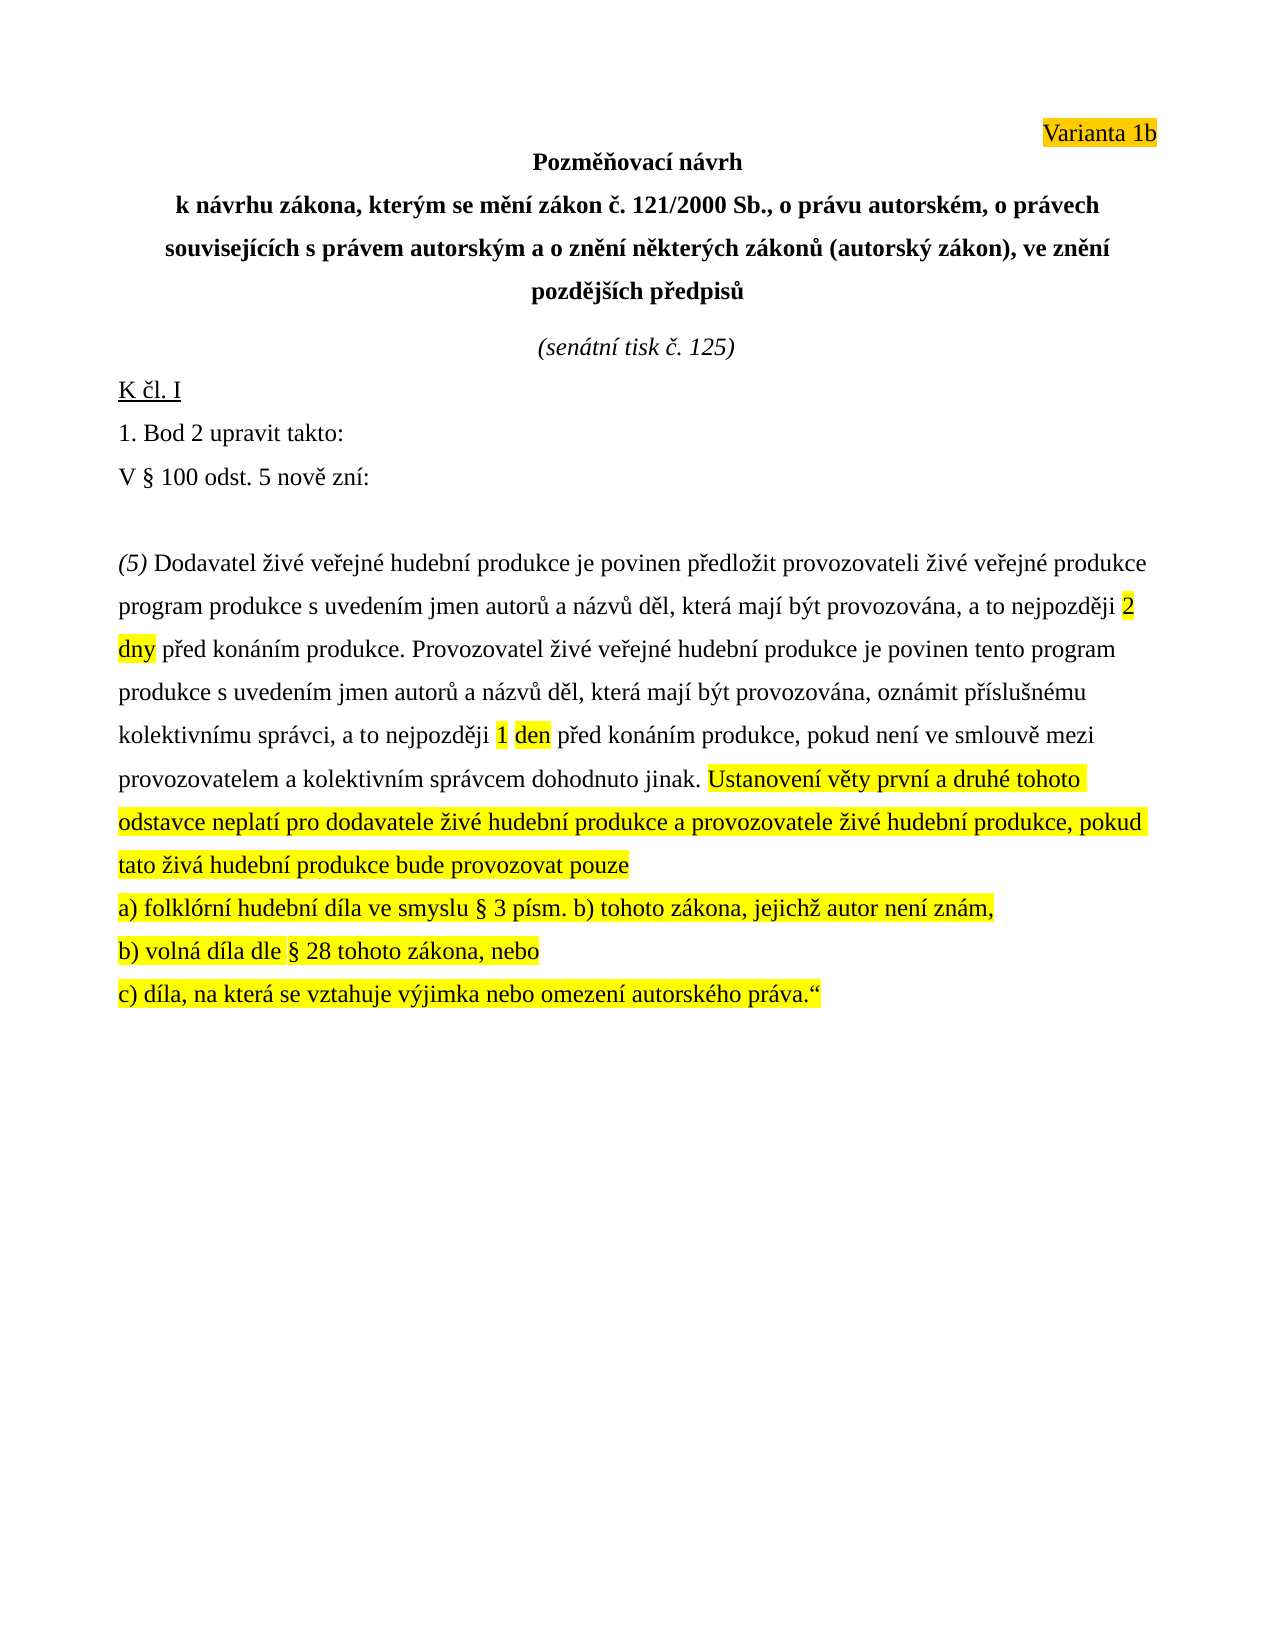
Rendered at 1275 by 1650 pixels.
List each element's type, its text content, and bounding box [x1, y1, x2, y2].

text Varianta 1b [118, 118, 1157, 147]
text Pozměňovací návrh [118, 147, 1157, 176]
text V § 100 odst. 5 nově zní: [118, 462, 1157, 491]
text c) díla, na která se vztahuje výjimka nebo omezení autorského práva.“ [118, 979, 1157, 1008]
text (5) Dodavatel živé veřejné hudební produkce je povinen předložit provozovateli živé veřejné produkce program produkce s uvedením jmen autorů a názvů děl, která mají být provozována, a to nejpozději 2 dny před konáním produkce. Provozovatel živé veřejné hudební produkce je povinen tento program produkce s uvedením jmen autorů a názvů děl, která mají být provozována, oznámit příslušnému kolektivnímu správci, a to nejpozději 1 den před konáním produkce, pokud není ve smlouvě mezi provozovatelem a kolektivním správcem dohodnuto jinak. Ustanovení věty první a druhé tohoto odstavce neplatí pro dodavatele živé hudební produkce a provozovatele živé hudební produkce, pokud tato živá hudební produkce bude provozovat pouze [118, 548, 1157, 879]
text (senátní tisk č. 125) [118, 332, 1157, 361]
text 1. Bod 2 upravit takto: [118, 418, 1157, 447]
text a) folklórní hudební díla ve smyslu § 3 písm. b) tohoto zákona, jejichž autor není znám, [118, 893, 1157, 922]
text b) volná díla dle § 28 tohoto zákona, nebo [118, 936, 1157, 965]
text k návrhu zákona, kterým se mění zákon č. 121/2000 Sb., o právu autorském, o právech souvisejících s právem autorským a o znění některých zákonů (autorský zákon), ve znění pozdějších předpisů [118, 190, 1157, 305]
text K čl. I [118, 375, 1157, 404]
